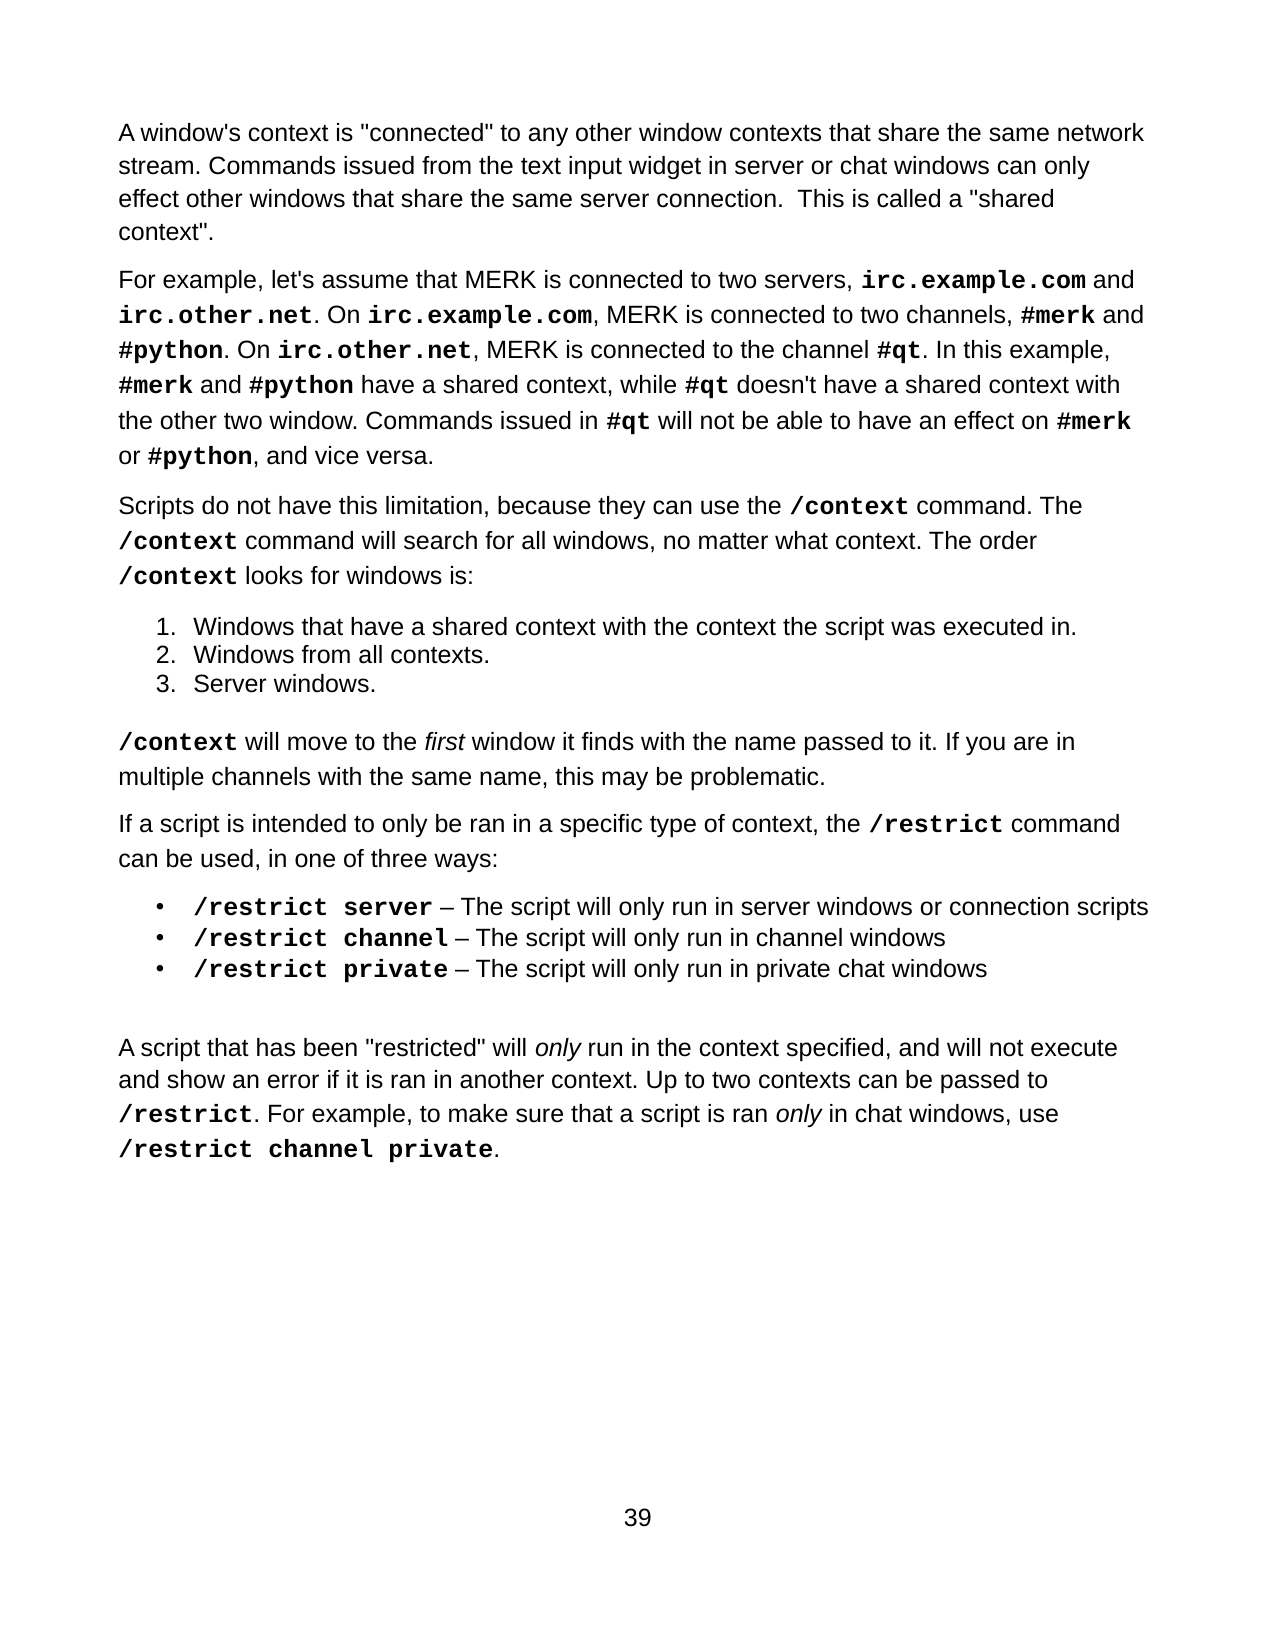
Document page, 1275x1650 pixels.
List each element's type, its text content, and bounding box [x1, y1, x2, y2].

list Windows from all contexts. [156, 640, 1157, 669]
list /restrict private – The script will only run in private chat windows [156, 954, 1157, 985]
text A script that has been "restricted" will only run in the context specified, and will not execute and show an error if it is ran in another context. Up to two contexts can be passed to /restrict. For example, to make sure that a script is ran only in chat windows, use /restrict channel private. [118, 1032, 1157, 1165]
list Windows that have a shared context with the context the script was executed in. [156, 611, 1157, 640]
list /restrict channel – The script will only run in channel windows [156, 923, 1157, 954]
list /restrict server – The script will only run in server windows or connection scripts [156, 892, 1157, 923]
text If a script is intended to only be ran in a specific type of context, the /restrict command can be used, in one of three ways: [118, 809, 1157, 873]
text /context will move to the first window it finds with the name passed to it. If you are in multiple channels with the same name, this may be problematic. [118, 726, 1157, 790]
text Scripts do not have this limitation, because they can use the /context command. The /context command will search for all windows, no matter what context. The order /context looks for windows is: [118, 491, 1157, 592]
text For example, let's assume that MERK is connected to two servers, irc.example.com and irc.other.net. On irc.example.com, MERK is connected to two channels, #merk and #python. On irc.other.net, MERK is connected to the channel #qt. In this example, #merk and #python have a shared context, while #qt doesn't have a shared context with the other two window. Commands issued in #qt will not be able to have an effect on #merk or #python, and vice versa. [118, 265, 1157, 472]
text A window's context is "connected" to any other window contexts that share the same network stream. Commands issued from the text input widget in server or chat windows can only effect other windows that share the same server connection. This is called a "shared context". [118, 118, 1157, 246]
list Server windows. [156, 669, 1157, 698]
